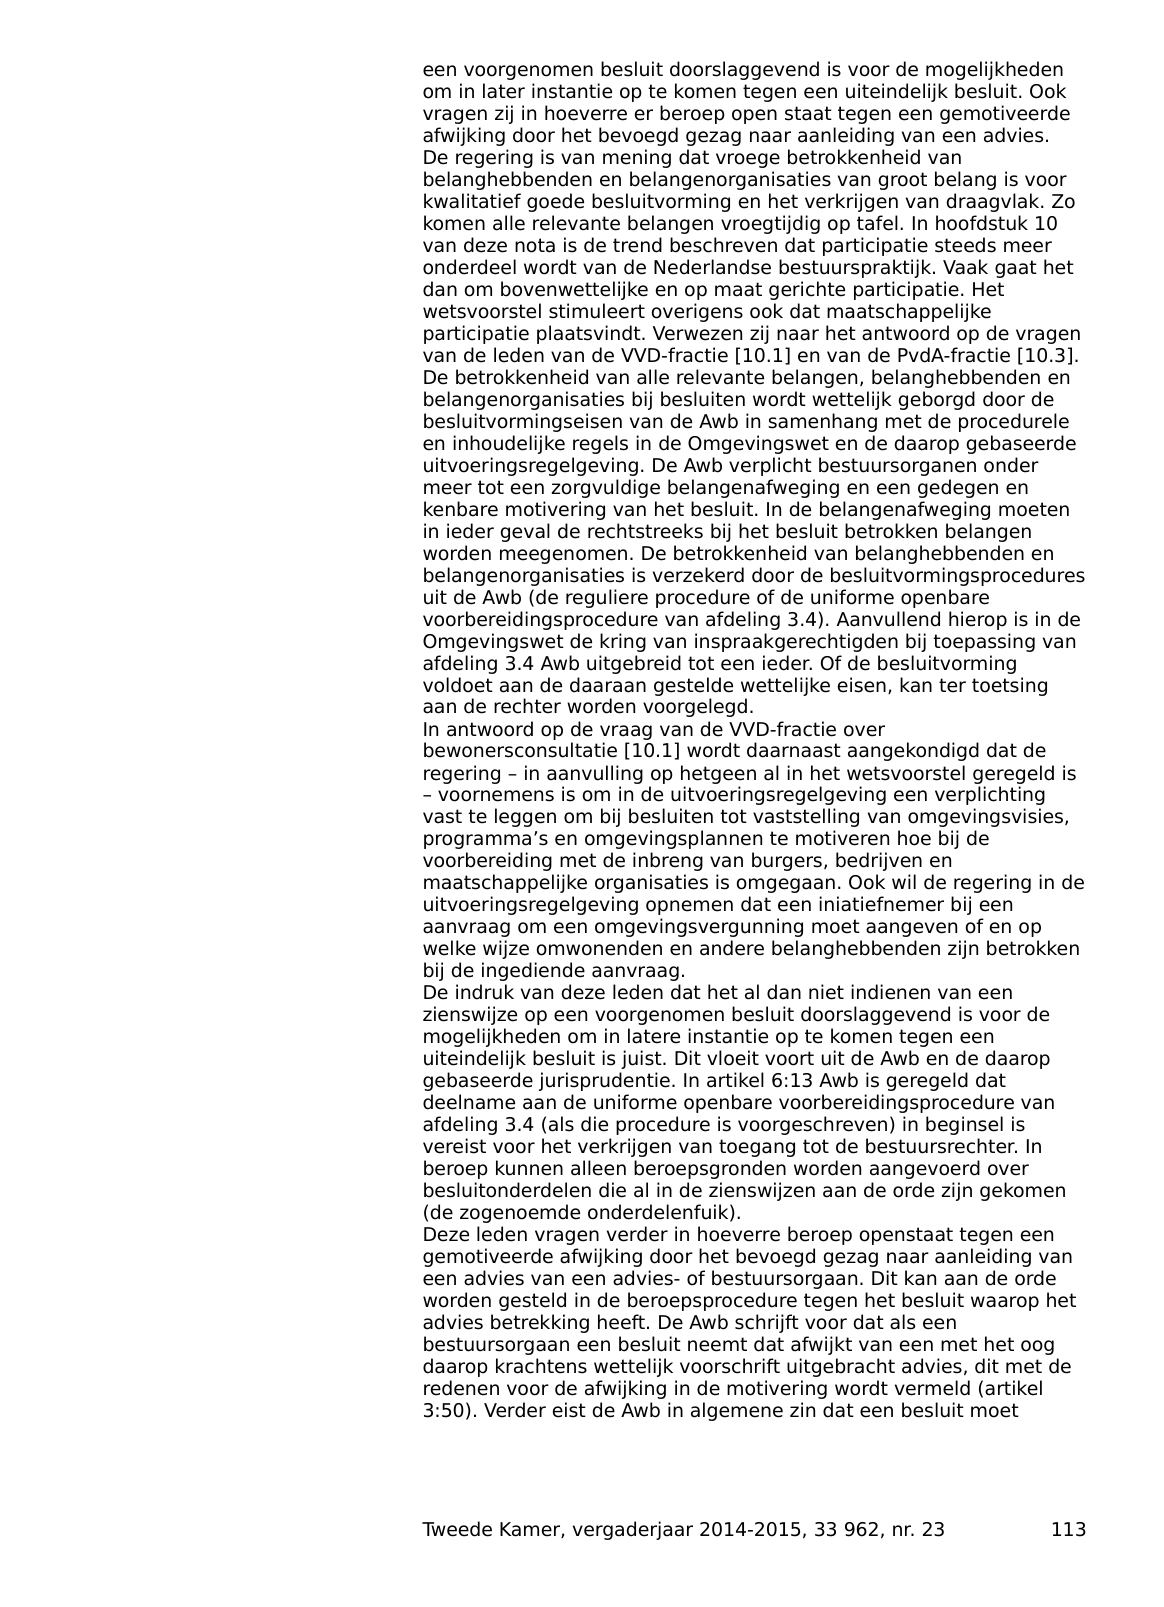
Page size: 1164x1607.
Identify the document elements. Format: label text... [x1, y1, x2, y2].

text Deze leden vragen verder in hoeverre beroep openstaat tegen een gemotiveerde afwijking door het bevoegd gezag naar aanleiding van een advies van een advies- of bestuursorgaan. Dit kan aan de orde worden gesteld in de beroepsprocedure tegen het besluit waarop het advies betrekking heeft. De Awb schrijft voor dat als een bestuursorgaan een besluit neemt dat afwijkt van een met het oog daarop krachtens wettelijk voorschrift uitgebracht advies, dit met de redenen voor de afwijking in de motivering wordt vermeld (artikel 3:50). Verder eist de Awb in algemene zin dat een besluit moet [422, 1224, 1087, 1422]
text een voorgenomen besluit doorslaggevend is voor de mogelijkheden om in later instantie op te komen tegen een uiteindelijk besluit. Ook vragen zij in hoeverre er beroep open staat tegen een gemotiveerde afwijking door het bevoegd gezag naar aanleiding van een advies. [422, 59, 1087, 147]
text In antwoord op de vraag van de VVD-fractie over bewonersconsultatie [10.1] wordt daarnaast aangekondigd dat de regering – in aanvulling op hetgeen al in het wetsvoorstel geregeld is – voornemens is om in de uitvoeringsregelgeving een verplichting vast te leggen om bij besluiten tot vaststelling van omgevingsvisies, programma’s en omgevingsplannen te motiveren hoe bij de voorbereiding met de inbreng van burgers, bedrijven en maatschappelijke organisaties is omgegaan. Ook wil de regering in de uitvoeringsregelgeving opnemen dat een iniatiefnemer bij een aanvraag om een omgevingsvergunning moet aangeven of en op welke wijze omwonenden en andere belanghebbenden zijn betrokken bij de ingediende aanvraag. [422, 718, 1087, 982]
text De betrokkenheid van alle relevante belangen, belanghebbenden en belangenorganisaties bij besluiten wordt wettelijk geborgd door de besluitvormingseisen van de Awb in samenhang met de procedurele en inhoudelijke regels in de Omgevingswet en de daarop gebaseerde uitvoeringsregelgeving. De Awb verplicht bestuursorganen onder meer tot een zorgvuldige belangenafweging en een gedegen en kenbare motivering van het besluit. In de belangenafweging moeten in ieder geval de rechtstreeks bij het besluit betrokken belangen worden meegenomen. De betrokkenheid van belanghebbenden en belangenorganisaties is verzekerd door de besluitvormingsprocedures uit de Awb (de reguliere procedure of de uniforme openbare voorbereidingsprocedure van afdeling 3.4). Aanvullend hierop is in de Omgevingswet de kring van inspraakgerechtigden bij toepassing van afdeling 3.4 Awb uitgebreid tot een ieder. Of de besluitvorming voldoet aan de daaraan gestelde wettelijke eisen, kan ter toetsing aan de rechter worden voorgelegd. [422, 367, 1087, 718]
text De indruk van deze leden dat het al dan niet indienen van een zienswijze op een voorgenomen besluit doorslaggevend is voor de mogelijkheden om in latere instantie op te komen tegen een uiteindelijk besluit is juist. Dit vloeit voort uit de Awb en de daarop gebaseerde jurisprudentie. In artikel 6:13 Awb is geregeld dat deelname aan de uniforme openbare voorbereidingsprocedure van afdeling 3.4 (als die procedure is voorgeschreven) in beginsel is vereist voor het verkrijgen van toegang tot de bestuursrechter. In beroep kunnen alleen beroepsgronden worden aangevoerd over besluitonderdelen die al in de zienswijzen aan de orde zijn gekomen (de zogenoemde onderdelenfuik). [422, 982, 1087, 1224]
text De regering is van mening dat vroege betrokkenheid van belanghebbenden en belangenorganisaties van groot belang is voor kwalitatief goede besluitvorming en het verkrijgen van draagvlak. Zo komen alle relevante belangen vroegtijdig op tafel. In hoofdstuk 10 van deze nota is de trend beschreven dat participatie steeds meer onderdeel wordt van de Nederlandse bestuurspraktijk. Vaak gaat het dan om bovenwettelijke en op maat gerichte participatie. Het wetsvoorstel stimuleert overigens ook dat maatschappelijke participatie plaatsvindt. Verwezen zij naar het antwoord op de vragen van de leden van de VVD-fractie [10.1] en van de PvdA-fractie [10.3]. [422, 147, 1087, 367]
